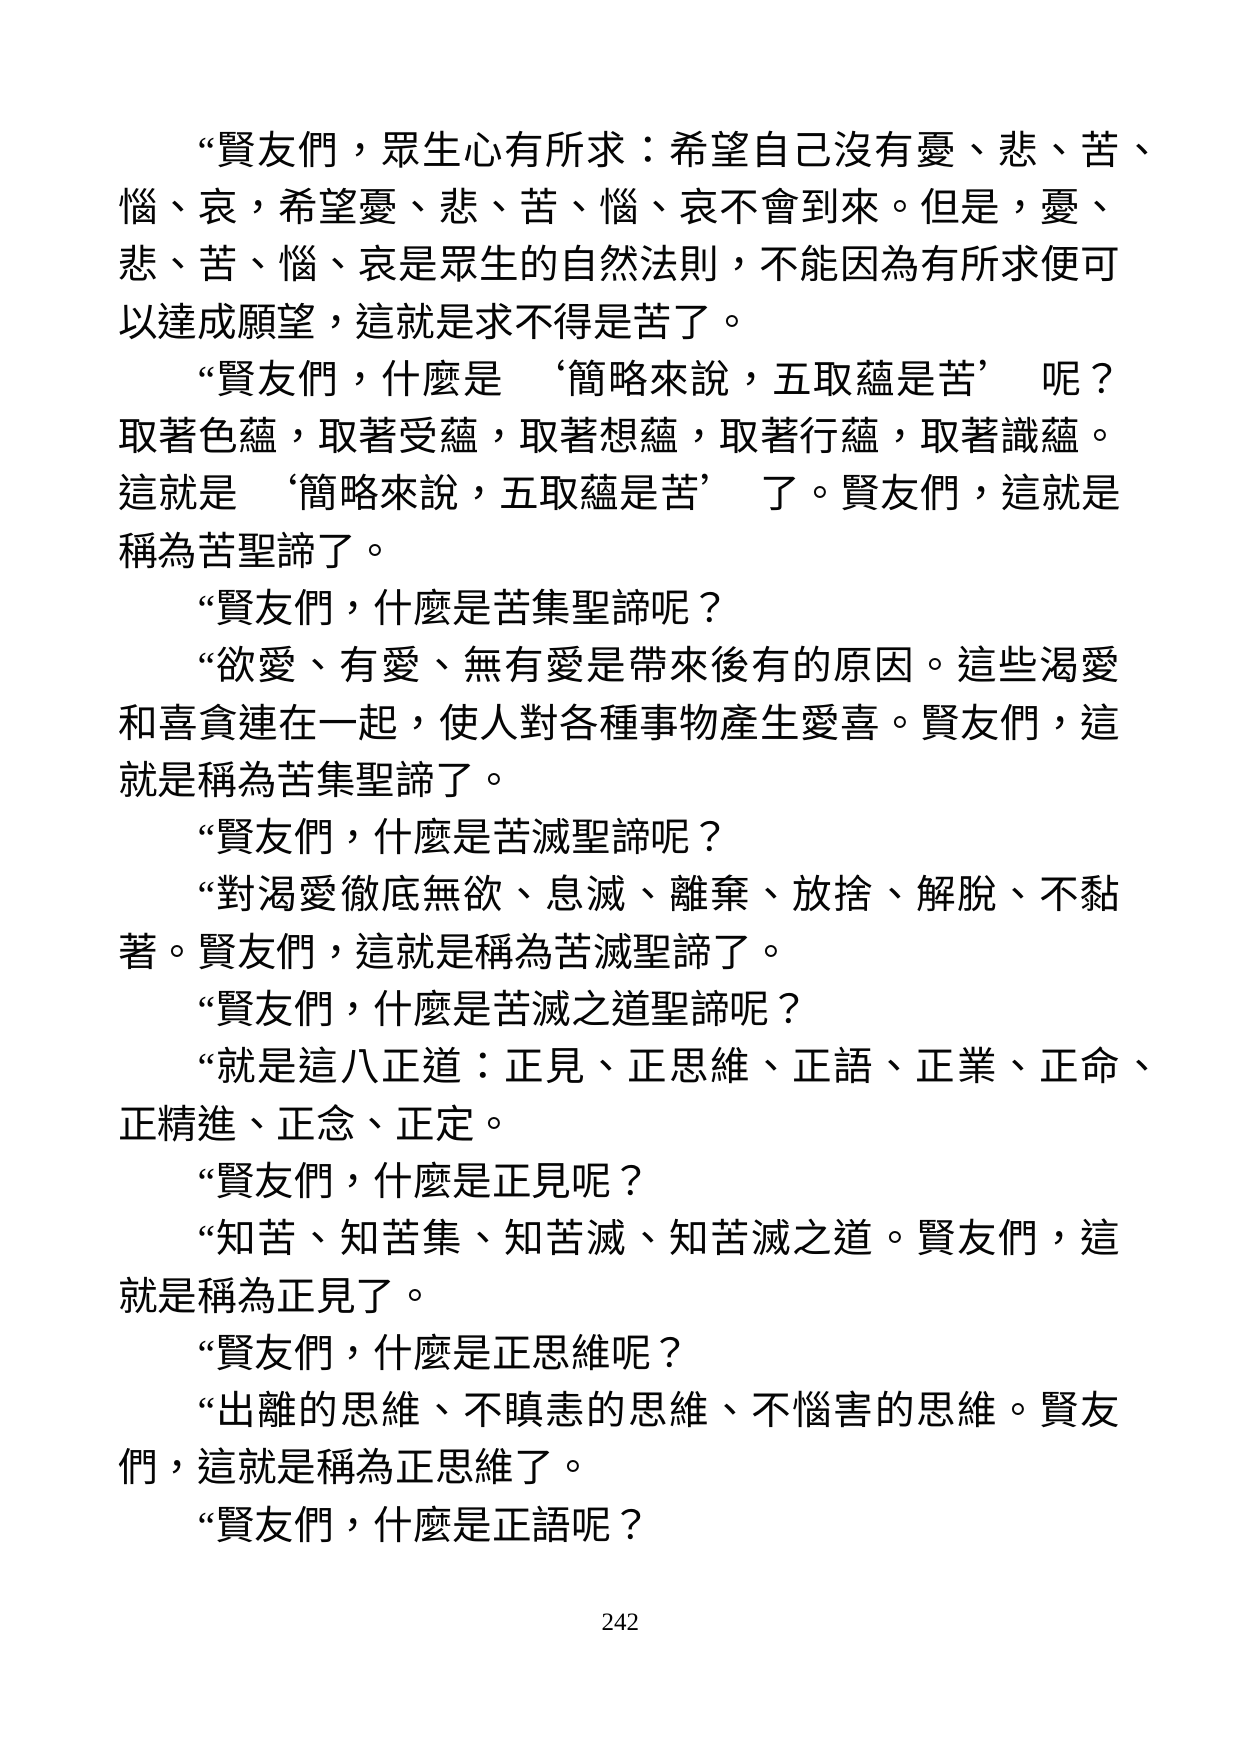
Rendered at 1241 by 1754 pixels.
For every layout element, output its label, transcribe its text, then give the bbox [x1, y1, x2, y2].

text “賢友們，什麼是苦集聖諦呢？ [118, 576, 1122, 634]
text “欲愛、有愛、無有愛是帶來後有的原因。這些渴愛和喜貪連在一起，使人對各種事物產生愛喜。賢友們，這就是稱為苦集聖諦了。 [118, 634, 1122, 806]
text “就是這八正道：正見、正思維、正語、正業、正命、正精進、正念、正定。 [118, 1035, 1122, 1149]
text “知苦、知苦集、知苦滅、知苦滅之道。賢友們，這就是稱為正見了。 [118, 1207, 1122, 1321]
text “賢友們，什麼是苦滅聖諦呢？ [118, 806, 1122, 863]
text “賢友們，什麼是 ‘簡略來說，五取蘊是苦’ 呢？取著色蘊，取著受蘊，取著想蘊，取著行蘊，取著識蘊。這就是 ‘簡略來說，五取蘊是苦’ 了。賢友們，這就是稱為苦聖諦了。 [118, 347, 1122, 576]
text “賢友們，眾生心有所求：希望自己沒有憂、悲、苦、惱、哀，希望憂、悲、苦、惱、哀不會到來。但是，憂、悲、苦、惱、哀是眾生的自然法則，不能因為有所求便可以達成願望，這就是求不得是苦了。 [118, 118, 1122, 347]
text “出離的思維、不瞋恚的思維、不惱害的思維。賢友們，這就是稱為正思維了。 [118, 1378, 1122, 1493]
text “賢友們，什麼是苦滅之道聖諦呢？ [118, 977, 1122, 1035]
text “對渴愛徹底無欲、息滅、離棄、放捨、解脫、不黏著。賢友們，這就是稱為苦滅聖諦了。 [118, 863, 1122, 977]
text “賢友們，什麼是正語呢？ [118, 1493, 1122, 1550]
text “賢友們，什麼是正思維呢？ [118, 1321, 1122, 1378]
text “賢友們，什麼是正見呢？ [118, 1149, 1122, 1207]
